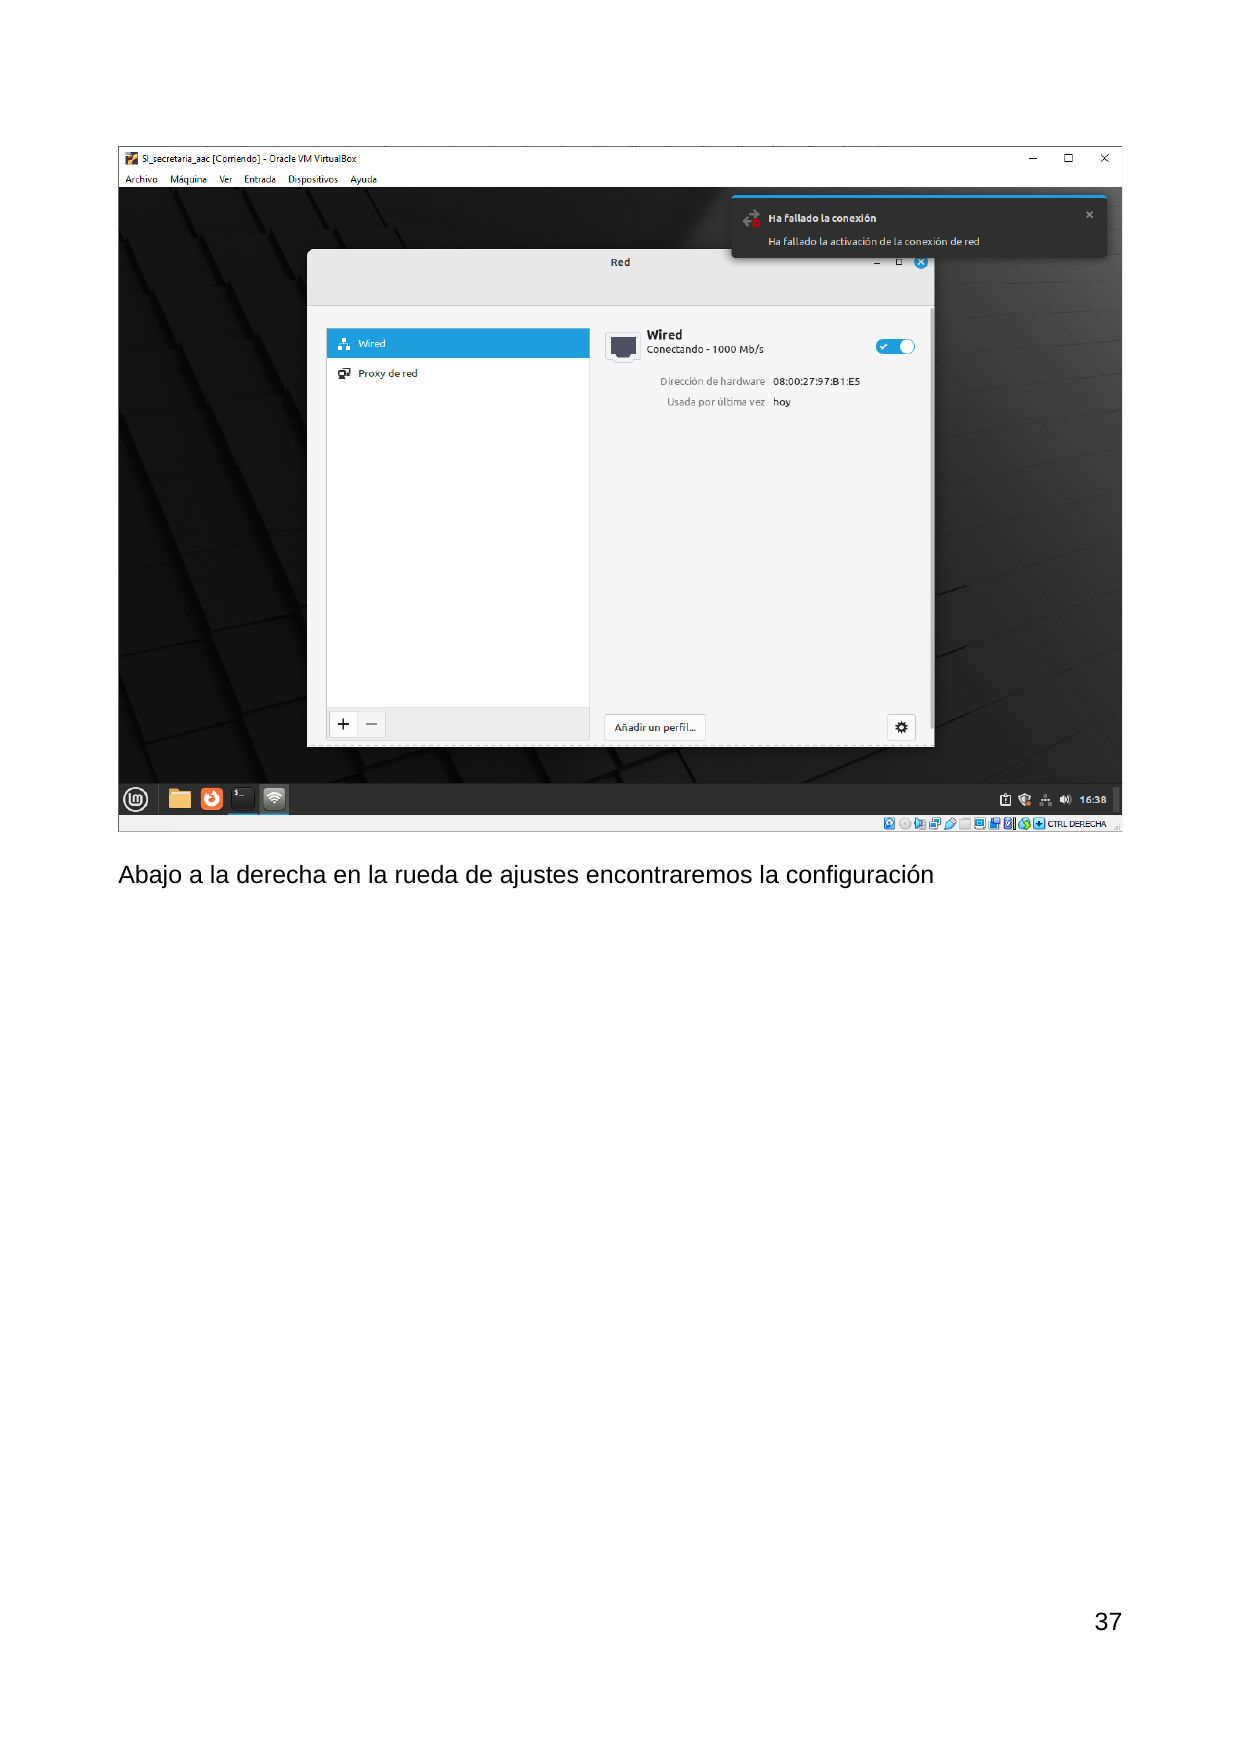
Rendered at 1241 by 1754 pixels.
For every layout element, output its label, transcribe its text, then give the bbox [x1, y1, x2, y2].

picture [118, 146, 1123, 832]
text Abajo a la derecha en la rueda de ajustes encontraremos la configuración [118, 860, 1122, 889]
